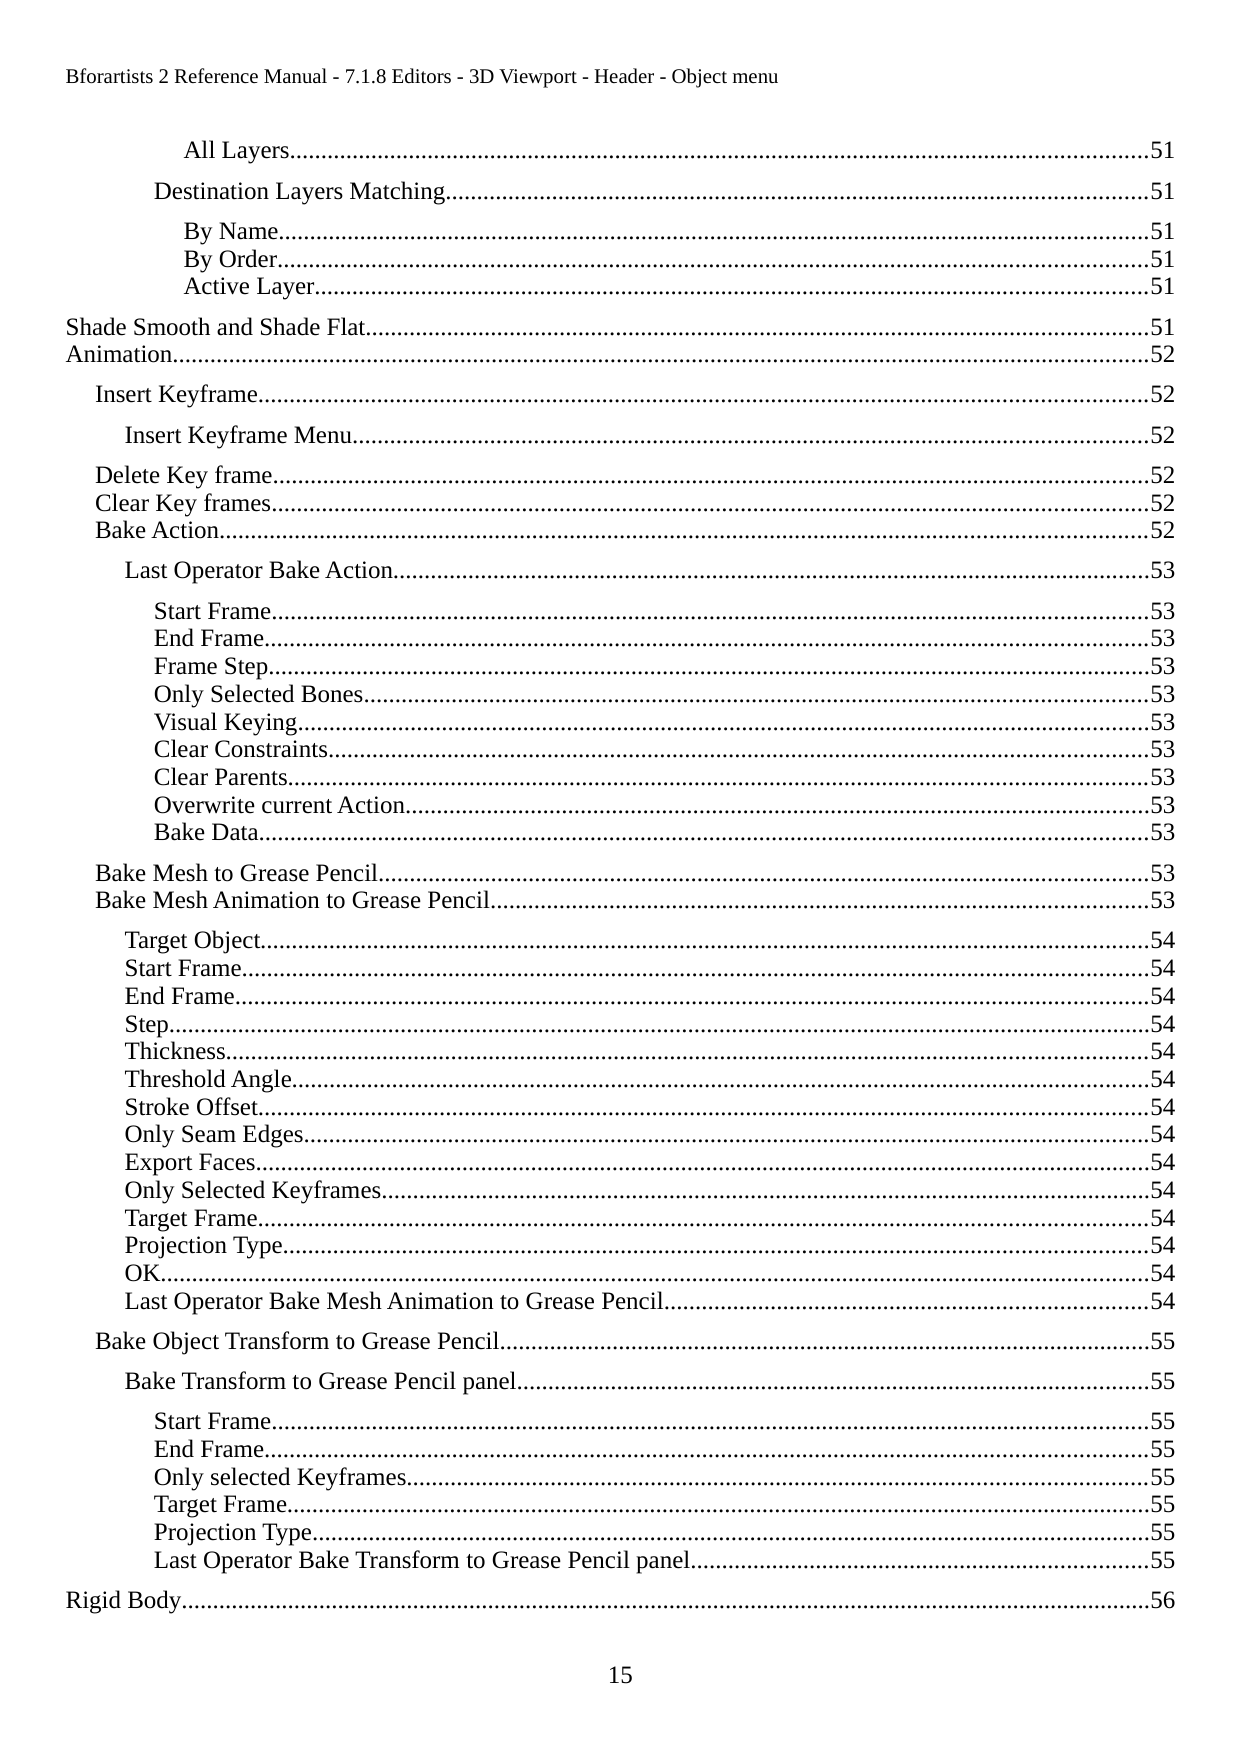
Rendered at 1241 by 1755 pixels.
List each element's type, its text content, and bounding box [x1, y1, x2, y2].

text End Frame 54 [118, 982, 1181, 1010]
text Target Frame 54 [118, 1204, 1181, 1231]
text Clear Key frames 52 [88, 489, 1181, 516]
text Step 54 [118, 1010, 1181, 1037]
text Bake Mesh to Grease Pencil 53 [88, 852, 1181, 886]
text Rigid Body 56 [59, 1580, 1181, 1620]
text Destination Layers Matching 51 [147, 171, 1181, 211]
text Last Operator Bake Action 53 [118, 550, 1181, 591]
text Bake Data 53 [147, 818, 1181, 852]
text Only Selected Bones 53 [147, 680, 1181, 708]
text Last Operator Bake Mesh Animation to Grease Pencil 54 [118, 1287, 1181, 1321]
text Projection Type 54 [118, 1231, 1181, 1259]
text Delete Key frame 52 [88, 455, 1181, 489]
text All Layers 51 [177, 130, 1181, 171]
text Insert Keyframe Menu 52 [118, 414, 1181, 455]
text End Frame 53 [147, 624, 1181, 652]
text Bake Object Transform to Grease Pencil 55 [88, 1321, 1181, 1361]
text End Frame 55 [147, 1435, 1181, 1463]
text Threshold Angle 54 [118, 1065, 1181, 1093]
text Frame Step 53 [147, 652, 1181, 680]
text Active Layer 51 [177, 272, 1181, 306]
text Bake Mesh Animation to Grease Pencil 53 [88, 886, 1181, 920]
text Clear Parents 53 [147, 763, 1181, 791]
text Animation 52 [59, 340, 1181, 374]
text By Order 51 [177, 245, 1181, 272]
text Thickness 54 [118, 1037, 1181, 1065]
text Start Frame 53 [147, 591, 1181, 624]
text Stroke Offset 54 [118, 1093, 1181, 1121]
text OK 54 [118, 1259, 1181, 1287]
text Insert Keyframe 52 [88, 374, 1181, 414]
text Target Object 54 [118, 920, 1181, 954]
text Clear Constraints 53 [147, 735, 1181, 763]
text Overwrite current Action 53 [147, 791, 1181, 818]
text Only Selected Keyframes 54 [118, 1176, 1181, 1204]
text Export Faces 54 [118, 1148, 1181, 1176]
text Target Frame 55 [147, 1491, 1181, 1518]
text By Name 51 [177, 211, 1181, 245]
text Bake Transform to Grease Pencil panel 55 [118, 1361, 1181, 1401]
text Only selected Keyframes 55 [147, 1463, 1181, 1491]
text Visual Keying 53 [147, 708, 1181, 735]
text Shade Smooth and Shade Flat 51 [59, 306, 1181, 340]
text Start Frame 55 [147, 1401, 1181, 1435]
text Projection Type 55 [147, 1518, 1181, 1546]
text Last Operator Bake Transform to Grease Pencil panel 55 [147, 1546, 1181, 1580]
text Start Frame 54 [118, 954, 1181, 982]
text Bake Action 52 [88, 516, 1181, 550]
text Only Seam Edges 54 [118, 1121, 1181, 1148]
